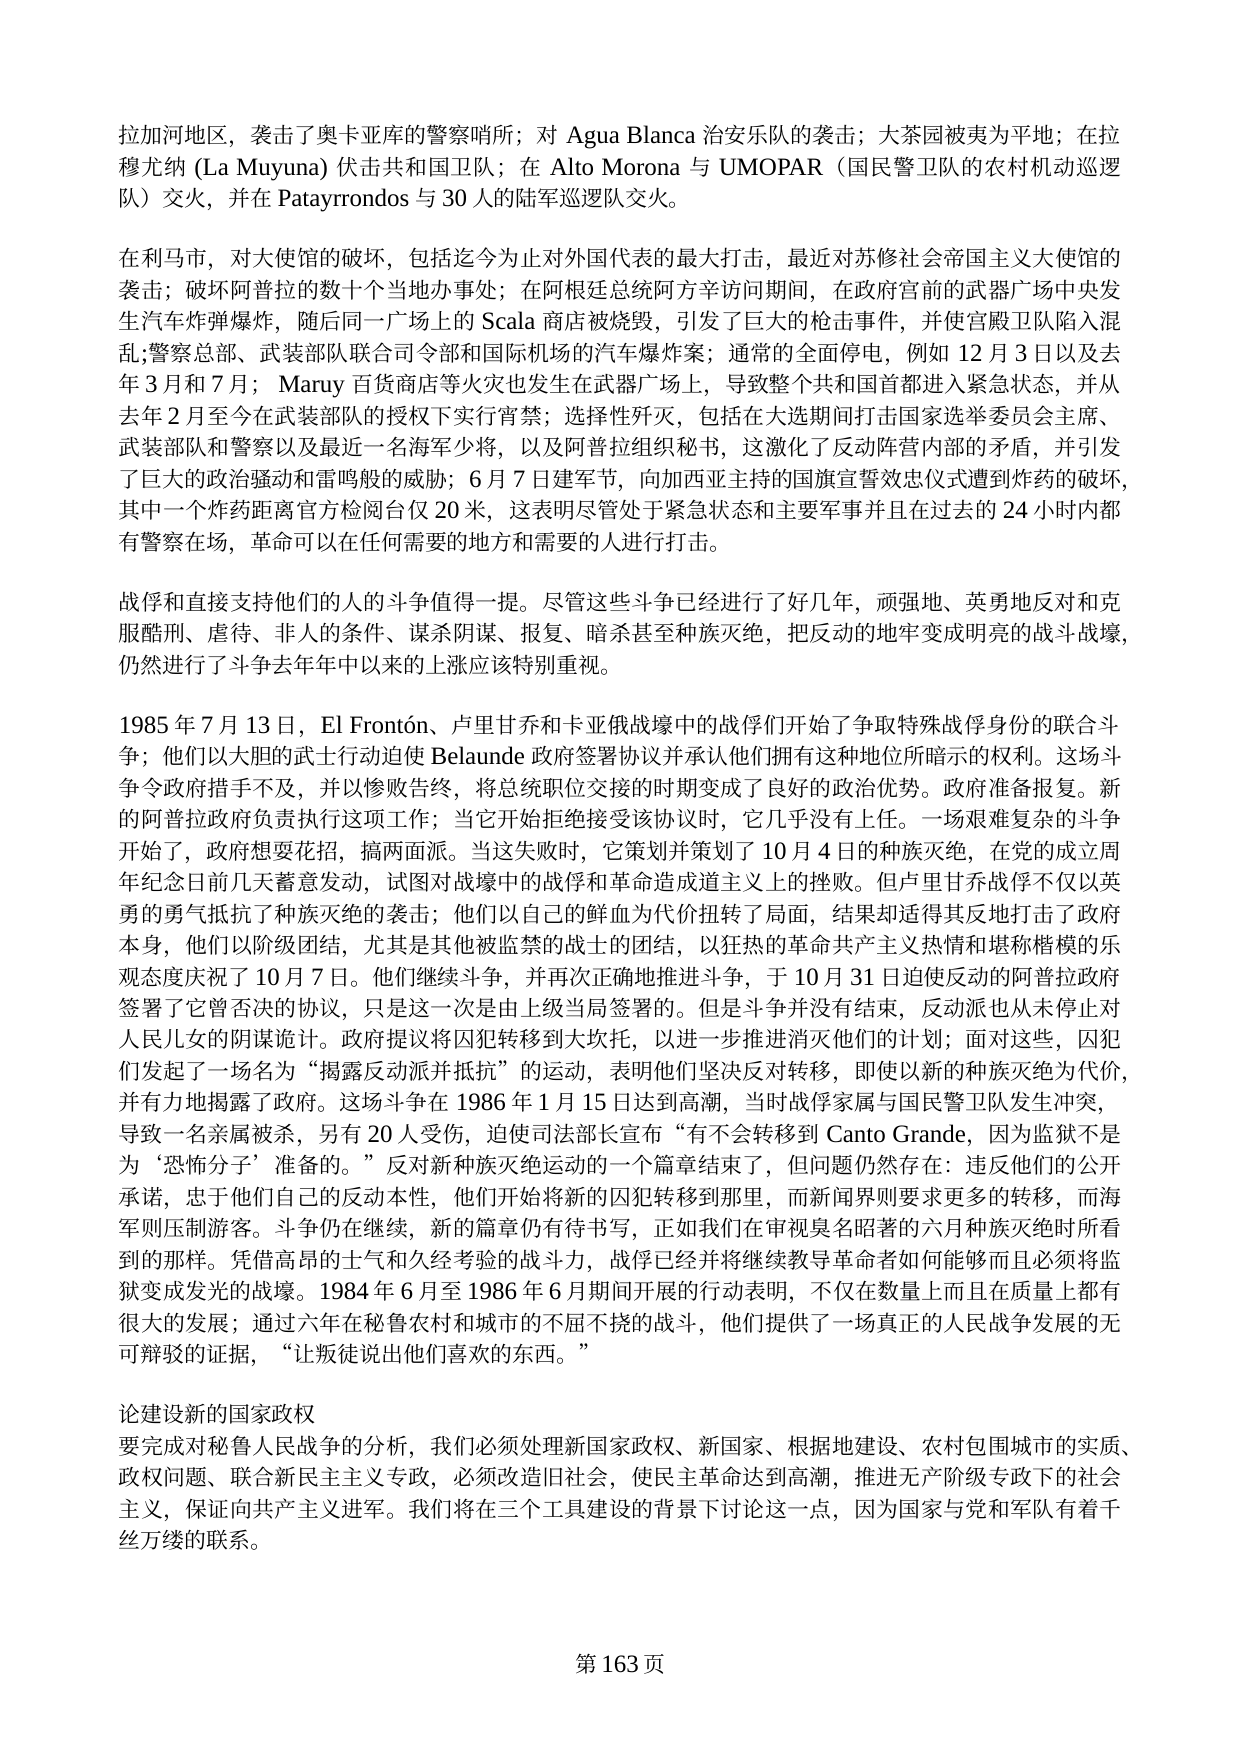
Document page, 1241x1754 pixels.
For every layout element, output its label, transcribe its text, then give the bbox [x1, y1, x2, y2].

text 1985年7月13日，El Frontón、卢里甘乔和卡亚俄战壕中的战俘们开始了争取特殊战俘身份的联合斗争；他们以大胆的武士行动迫使 Belaunde 政府签署协议并承认他们拥有这种地位所暗示的权利。这场斗争令政府措手不及，并以惨败告终，将总统职位交接的时期变成了良好的政治优势。政府准备报复。新的阿普拉政府负责执行这项工作；当它开始拒绝接受该协议时，它几乎没有上任。一场艰难复杂的斗争开始了，政府想耍花招，搞两面派。当这失败时，它策划并策划了10月4日的种族灭绝，在党的成立周年纪念日前几天蓄意发动，试图对战壕中的战俘和革命造成道主义上的挫败。但卢里甘乔战俘不仅以英勇的勇气抵抗了种族灭绝的袭击；他们以自己的鲜血为代价扭转了局面，结果却适得其反地打击了政府本身，他们以阶级团结，尤其是其他被监禁的战士的团结，以狂热的革命共产主义热情和堪称楷模的乐观态度庆祝了10月7日。他们继续斗争，并再次正确地推进斗争，于10月31日迫使反动的阿普拉政府签署了它曾否决的协议，只是这一次是由上级当局签署的。但是斗争并没有结束，反动派也从未停止对人民儿女的阴谋诡计。政府提议将囚犯转移到大坎托，以进一步推进消灭他们的计划；面对这些，囚犯们发起了一场名为“揭露反动派并抵抗”的运动，表明他们坚决反对转移，即使以新的种族灭绝为代价，并有力地揭露了政府。这场斗争在1986年1月15日达到高潮，当时战俘家属与国民警卫队发生冲突，导致一名亲属被杀，另有20人受伤，迫使司法部长宣布“有不会转移到 Canto Grande，因为监狱不是为‘恐怖分子’准备的。”反对新种族灭绝运动的一个篇章结束了，但问题仍然存在：违反他们的公开承诺，忠于他们自己的反动本性，他们开始将新的囚犯转移到那里，而新闻界则要求更多的转移，而海军则压制游客。斗争仍在继续，新的篇章仍有待书写，正如我们在审视臭名昭著的六月种族灭绝时所看到的那样。凭借高昂的士气和久经考验的战斗力，战俘已经并将继续教导革命者如何能够而且必须将监狱变成发光的战壕。1984年6月至1986年6月期间开展的行动表明，不仅在数量上而且在质量上都有很大的发展；通过六年在秘鲁农村和城市的不屈不挠的战斗，他们提供了一场真正的人民战争发展的无可辩驳的证据，“让叛徒说出他们喜欢的东西。” [118, 708, 1122, 1369]
text 在利马市，对大使馆的破坏，包括迄今为止对外国代表的最大打击，最近对苏修社会帝国主义大使馆的袭击；破坏阿普拉的数十个当地办事处；在阿根廷总统阿方辛访问期间，在政府宫前的武器广场中央发生汽车炸弹爆炸，随后同一广场上的 Scala 商店被烧毁，引发了巨大的枪击事件，并使宫殿卫队陷入混乱;警察总部、武装部队联合司令部和国际机场的汽车爆炸案；通常的全面停电，例如12月3日以及去年3月和7月； Maruy 百货商店等火灾也发生在武器广场上，导致整个共和国首都进入紧急状态，并从去年2月至今在武装部队的授权下实行宵禁；选择性歼灭，包括在大选期间打击国家选举委员会主席、武装部队和警察以及最近一名海军少将，以及阿普拉组织秘书，这激化了反动阵营内部的矛盾，并引发了巨大的政治骚动和雷鸣般的威胁；6月7日建军节，向加西亚主持的国旗宣誓效忠仪式遭到炸药的破坏，其中一个炸药距离官方检阅台仅20米，这表明尽管处于紧急状态和主要军事并且在过去的24小时内都有警察在场，革命可以在任何需要的地方和需要的人进行打击。 [118, 242, 1122, 556]
text 战俘和直接支持他们的人的斗争值得一提。尽管这些斗争已经进行了好几年，顽强地、英勇地反对和克服酷刑、虐待、非人的条件、谋杀阴谋、报复、暗杀甚至种族灭绝，把反动的地牢变成明亮的战斗战壕，仍然进行了斗争去年年中以来的上涨应该特别重视。 [118, 585, 1122, 679]
text 论建设新的国家政权 [118, 1397, 1122, 1429]
text 要完成对秘鲁人民战争的分析，我们必须处理新国家政权、新国家、根据地建设、农村包围城市的实质、政权问题、联合新民主主义专政，必须改造旧社会，使民主革命达到高潮，推进无产阶级专政下的社会主义，保证向共产主义进军。我们将在三个工具建设的背景下讨论这一点，因为国家与党和军队有着千丝万缕的联系。 [118, 1429, 1122, 1555]
text 拉加河地区，袭击了奥卡亚库的警察哨所；对 Agua Blanca 治安乐队的袭击；大茶园被夷为平地；在拉穆尤纳 (La Muyuna) 伏击共和国卫队；在 Alto Morona 与 UMOPAR（国民警卫队的农村机动巡逻队）交火，并在 Patayrrondos 与30人的陆军巡逻队交火。 [118, 118, 1122, 213]
